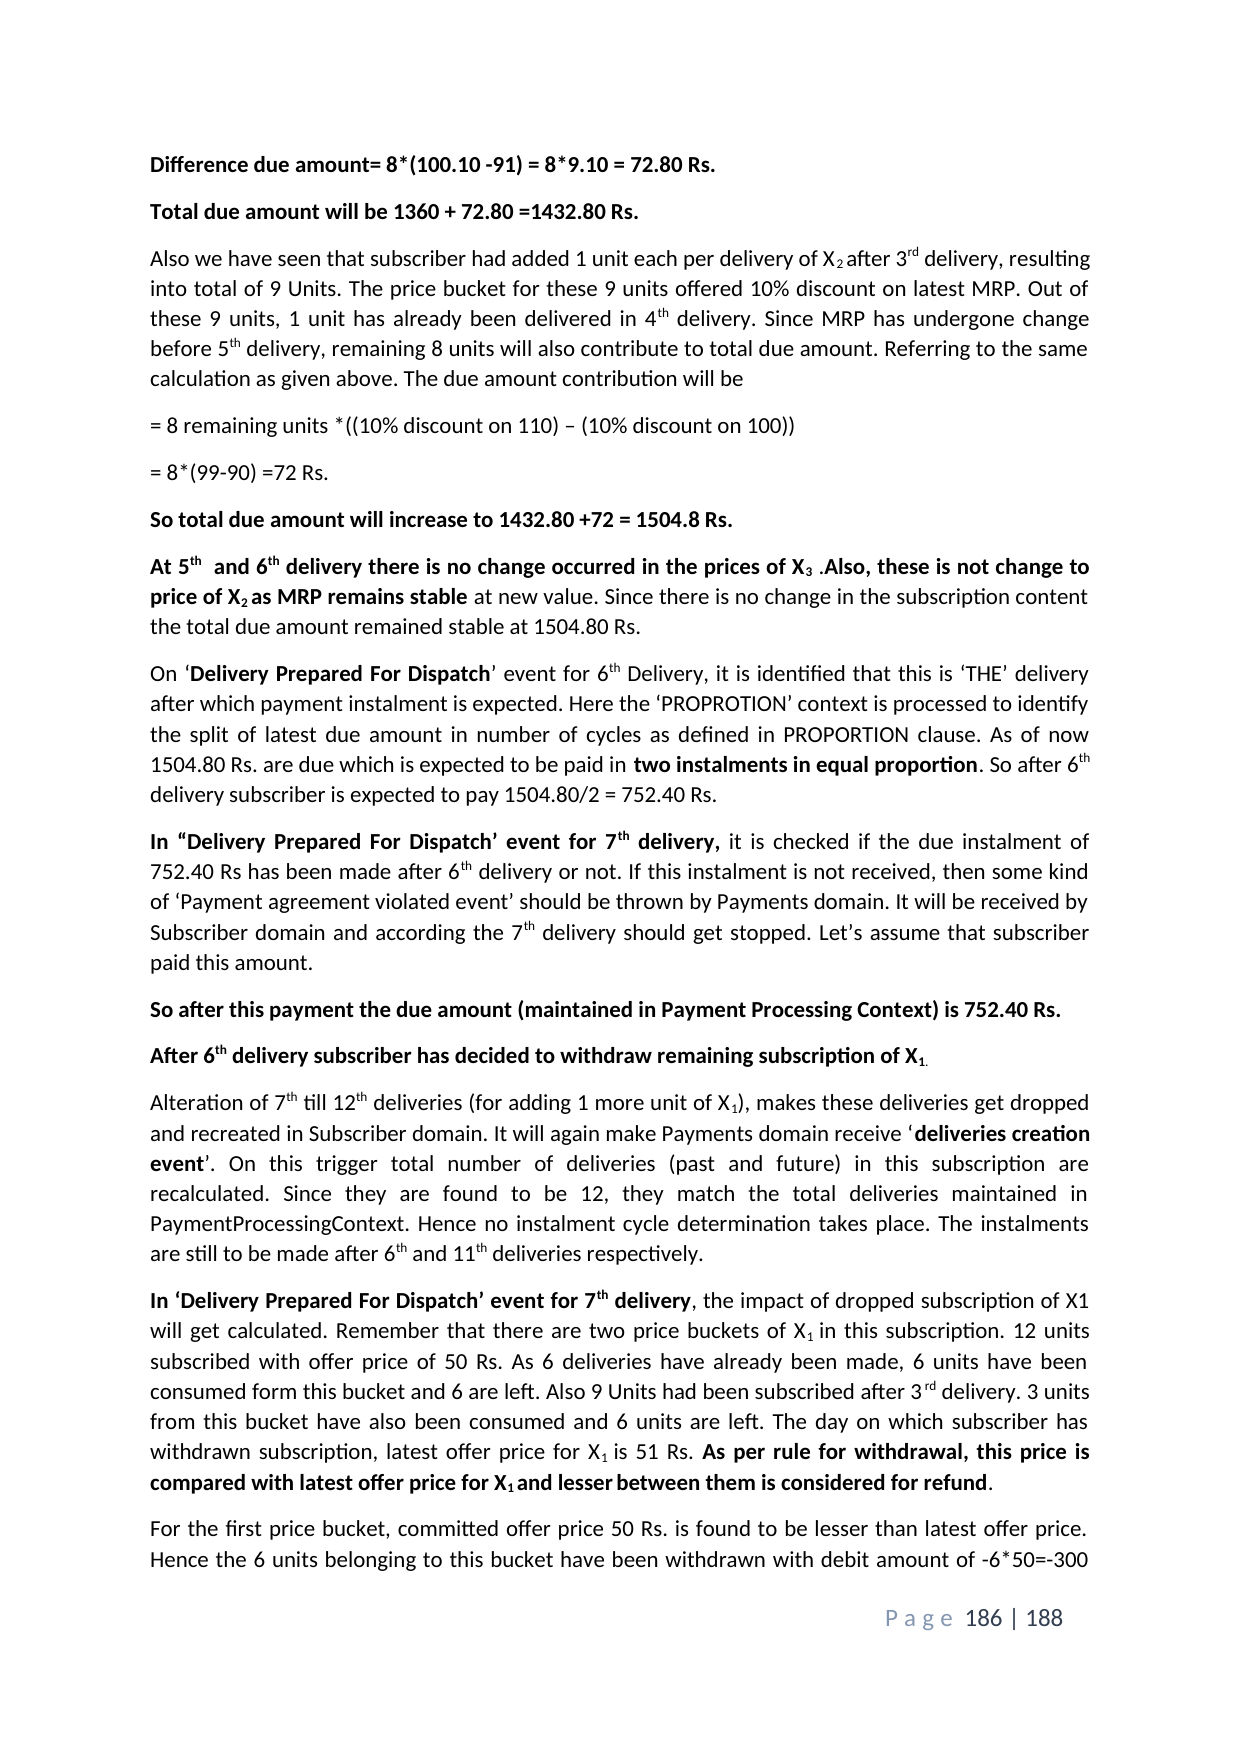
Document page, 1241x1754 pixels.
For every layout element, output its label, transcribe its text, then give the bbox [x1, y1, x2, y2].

text Alteration of 7th till 12th deliveries (for adding 1 more unit of X1), makes these deliveries get dropped and recreated in Subscriber domain. It will again make Payments domain receive ‘deliveries creation event’. On this trigger total number of deliveries (past and future) in this subscription are recalculated. Since they are found to be 12, they match the total deliveries maintained in PaymentProcessingContext. Hence no instalment cycle determination takes place. The instalments are still to be made after 6th and 11th deliveries respectively. [150, 1088, 1090, 1268]
text In ‘Delivery Prepared For Dispatch’ event for 7th delivery, the impact of dropped subscription of X1 will get calculated. Remember that there are two price buckets of X1 in this subscription. 12 units subscribed with offer price of 50 Rs. As 6 deliveries have already been made, 6 units have been consumed form this bucket and 6 are left. Also 9 Units had been subscribed after 3rd delivery. 3 units from this bucket have also been consumed and 6 units are left. The day on which subscriber has withdrawn subscription, latest offer price for X1 is 51 Rs. As per rule for withdrawal, this price is compared with latest offer price for X1 and lesser between them is considered for refund. [150, 1286, 1090, 1496]
text Also we have seen that subscriber had added 1 unit each per delivery of X2 after 3rd delivery, resulting into total of 9 Units. The price bucket for these 9 units offered 10% discount on latest MRP. Out of these 9 units, 1 unit has already been delivered in 4th delivery. Since MRP has undergone change before 5th delivery, remaining 8 units will also contribute to total due amount. Referring to the same calculation as given above. The due amount contribution will be [150, 244, 1090, 393]
text So after this payment the due amount (maintained in Payment Processing Context) is 752.40 Rs. [150, 995, 1090, 1023]
text For the first price bucket, committed offer price 50 Rs. is found to be lesser than latest offer price. Hence the 6 units belonging to this bucket have been withdrawn with debit amount of -6*50=-300 [150, 1514, 1090, 1573]
text So total due amount will increase to 1432.80 +72 = 1504.8 Rs. [150, 505, 1090, 533]
text On ‘Delivery Prepared For Dispatch’ event for 6th Delivery, it is identified that this is ‘THE’ delivery after which payment instalment is expected. Here the ‘PROPROTION’ context is processed to identify the split of latest due amount in number of cycles as defined in PROPORTION clause. As of now 1504.80 Rs. are due which is expected to be paid in two instalments in equal proportion. So after 6th delivery subscriber is expected to pay 1504.80/2 = 752.40 Rs. [150, 659, 1090, 808]
text = 8 remaining units *((10% discount on 110) – (10% discount on 100)) [150, 411, 1090, 439]
text After 6th delivery subscriber has decided to withdraw remaining subscription of X1. [150, 1042, 1090, 1070]
text Difference due amount= 8*(100.10 -91) = 8*9.10 = 72.80 Rs. [150, 150, 1090, 178]
text = 8*(99-90) =72 Rs. [150, 458, 1090, 486]
text Total due amount will be 1360 + 72.80 =1432.80 Rs. [150, 197, 1090, 225]
text In “Delivery Prepared For Dispatch’ event for 7th delivery, it is checked if the due instalment of 752.40 Rs has been made after 6th delivery or not. If this instalment is not received, then some kind of ‘Payment agreement violated event’ should be thrown by Payments domain. It will be received by Subscriber domain and according the 7th delivery should get stopped. Let’s assume that subscriber paid this amount. [150, 827, 1090, 976]
text At 5th and 6th delivery there is no change occurred in the prices of X3 .Also, these is not change to price of X2 as MRP remains stable at new value. Since there is no change in the subscription content the total due amount remained stable at 1504.80 Rs. [150, 552, 1090, 641]
